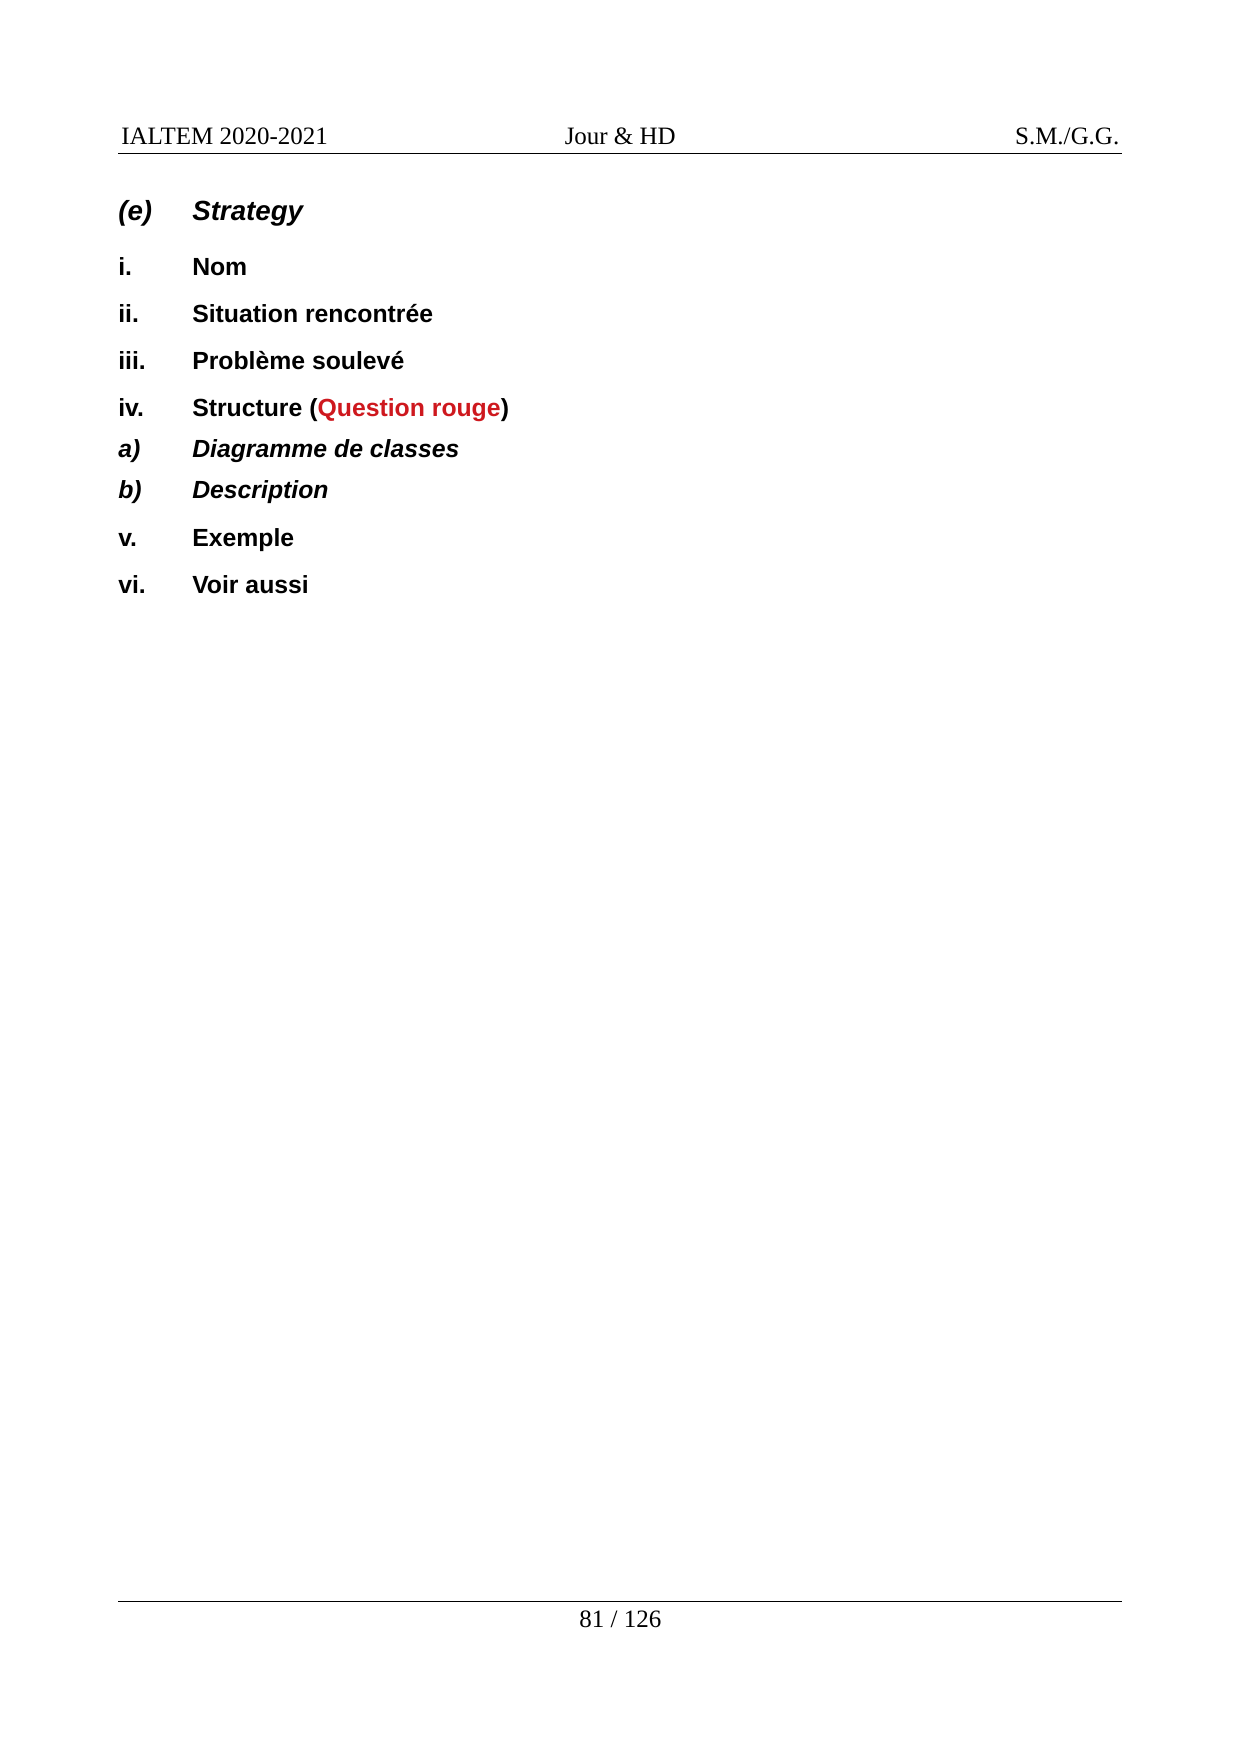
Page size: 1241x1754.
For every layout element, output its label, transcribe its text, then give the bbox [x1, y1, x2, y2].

subtitle Exemple [118, 523, 1122, 551]
subtitle Description [118, 476, 1122, 504]
subtitle Strategy [118, 195, 1122, 227]
subtitle Problème soulevé [118, 346, 1122, 375]
subtitle Situation rencontrée [118, 299, 1122, 327]
subtitle Structure (Question rouge) [118, 393, 1122, 422]
subtitle Nom [118, 252, 1122, 280]
subtitle Voir aussi [118, 570, 1122, 599]
subtitle Diagramme de classes [118, 434, 1122, 463]
